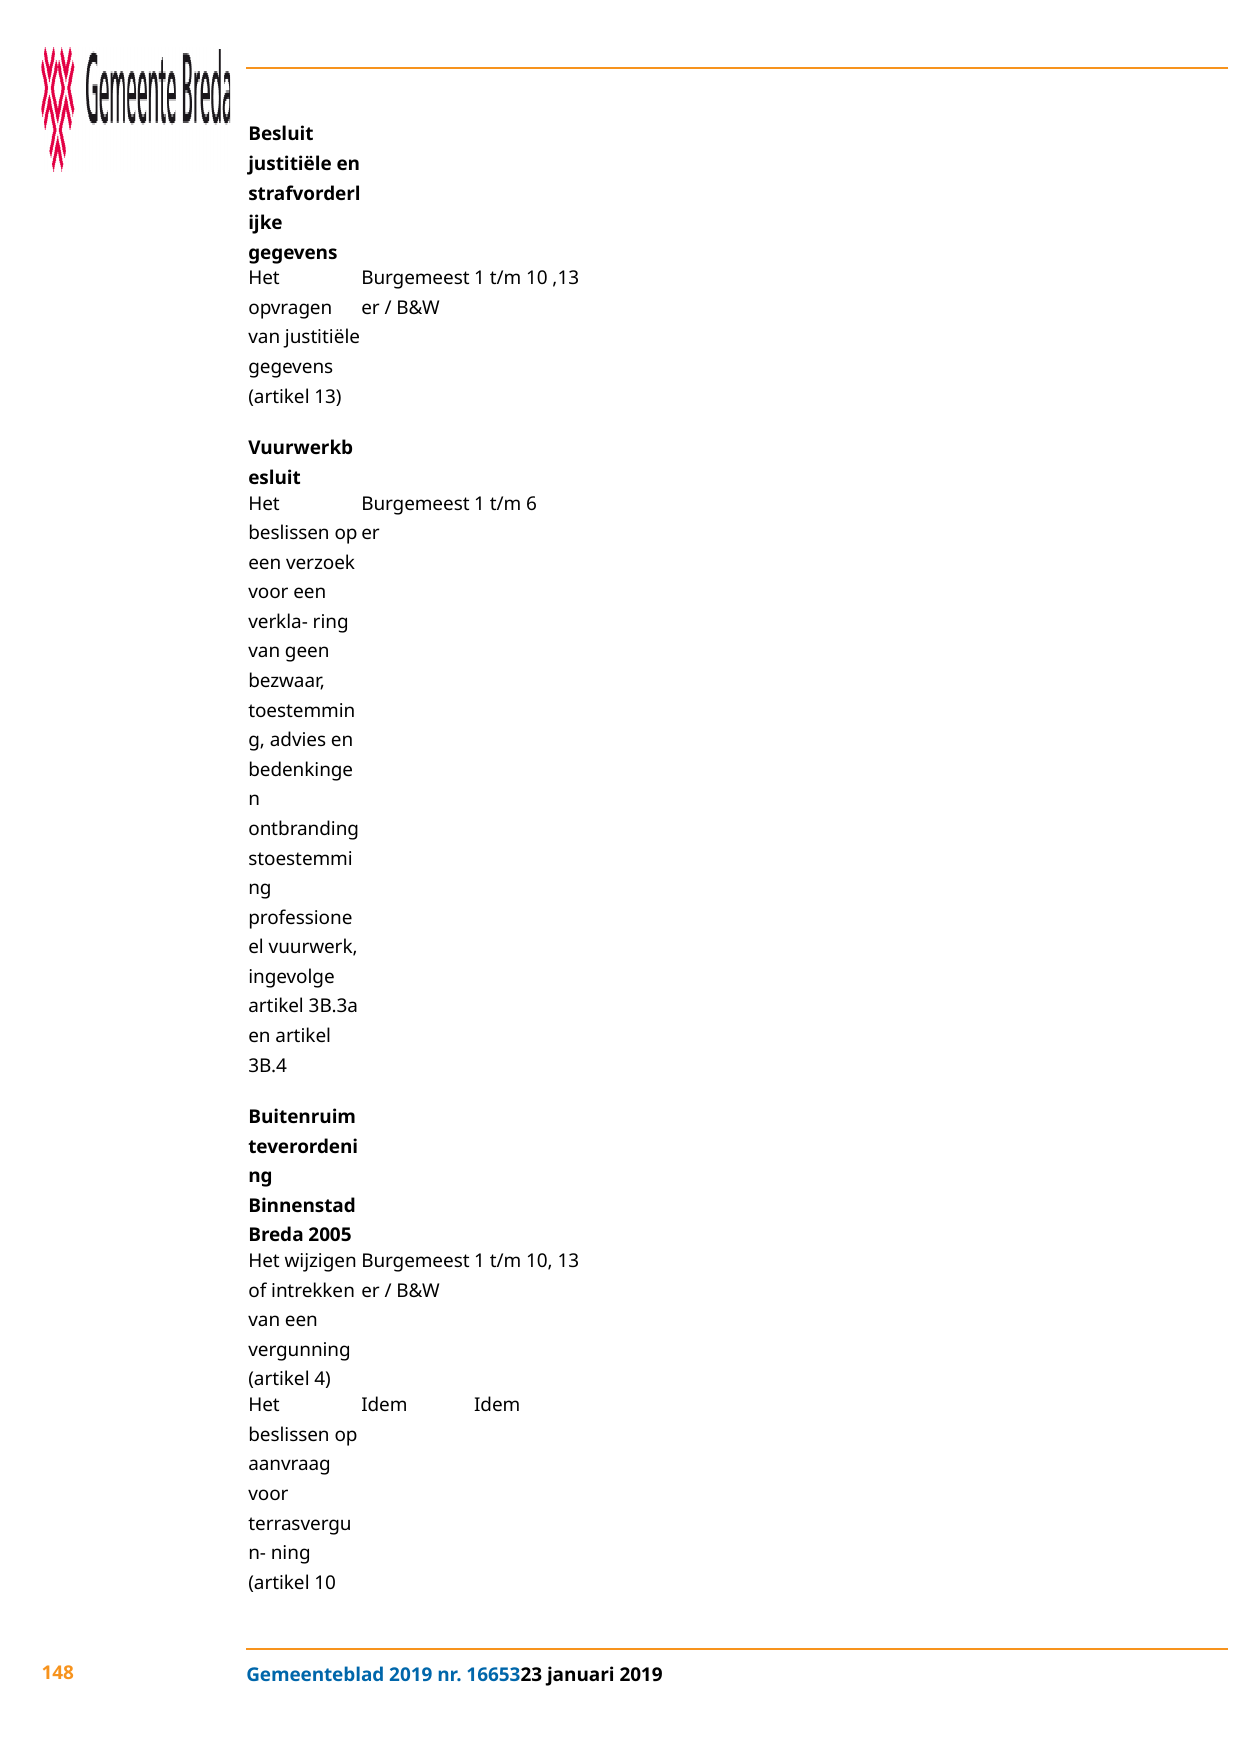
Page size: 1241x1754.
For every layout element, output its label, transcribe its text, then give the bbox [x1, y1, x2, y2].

table_cell [474, 1103, 587, 1247]
table_cell Het opvragen van justitiële gegevens (artikel 13) [248, 265, 361, 409]
table_cell Het beslissen op een verzoek voor een verkla- ring van geen bezwaar, toestemming, advies en bedenkingen ontbrandingstoestemming professioneel vuurwerk, ingevolge artikel 3B.3a en artikel 3B.4 [248, 490, 361, 1077]
table_cell [587, 1391, 700, 1594]
table_cell [361, 121, 474, 264]
table_cell [587, 121, 700, 264]
table_cell [587, 1103, 700, 1247]
table_cell Besluit justitiële en strafvorderlijke gegevens [248, 121, 361, 264]
table_cell Idem [361, 1391, 474, 1594]
table_cell 1 t/m 6 [474, 490, 587, 1077]
table_cell 1 t/m 10, 13 [474, 1247, 587, 1391]
table_cell Burgemeester [361, 490, 474, 1077]
table_cell [248, 1078, 361, 1103]
table_cell [587, 1247, 700, 1391]
table_cell [587, 1078, 700, 1103]
table_cell [474, 121, 587, 264]
table_cell 1 t/m 10 ,13 [474, 265, 587, 409]
table_cell [361, 1078, 474, 1103]
table_cell [361, 409, 474, 434]
table_cell Burgemeester / B&W [361, 1247, 474, 1391]
table_cell [474, 409, 587, 434]
table_cell Het wijzigen of intrekken van een vergunning (artikel 4) [248, 1247, 361, 1391]
table_cell [248, 95, 361, 121]
picture [41, 47, 231, 172]
table_cell Vuurwerkbesluit [248, 434, 361, 490]
table_cell Idem [474, 1391, 587, 1594]
table_cell Burgemeester / B&W [361, 265, 474, 409]
table_cell [361, 95, 474, 121]
table_cell [248, 409, 361, 434]
table_cell [587, 490, 700, 1077]
table_cell [474, 95, 587, 121]
table_cell [361, 434, 474, 490]
table_cell [474, 1078, 587, 1103]
table_cell [361, 1103, 474, 1247]
table_cell Buitenruimteverordening Binnenstad Breda 2005 [248, 1103, 361, 1247]
table_cell [587, 409, 700, 434]
table_cell Het beslissen op aanvraag voor terrasvergun- ning (artikel 10 [248, 1391, 361, 1594]
table_cell [587, 95, 700, 121]
table_cell [587, 434, 700, 490]
table_cell [587, 265, 700, 409]
table_cell [474, 434, 587, 490]
